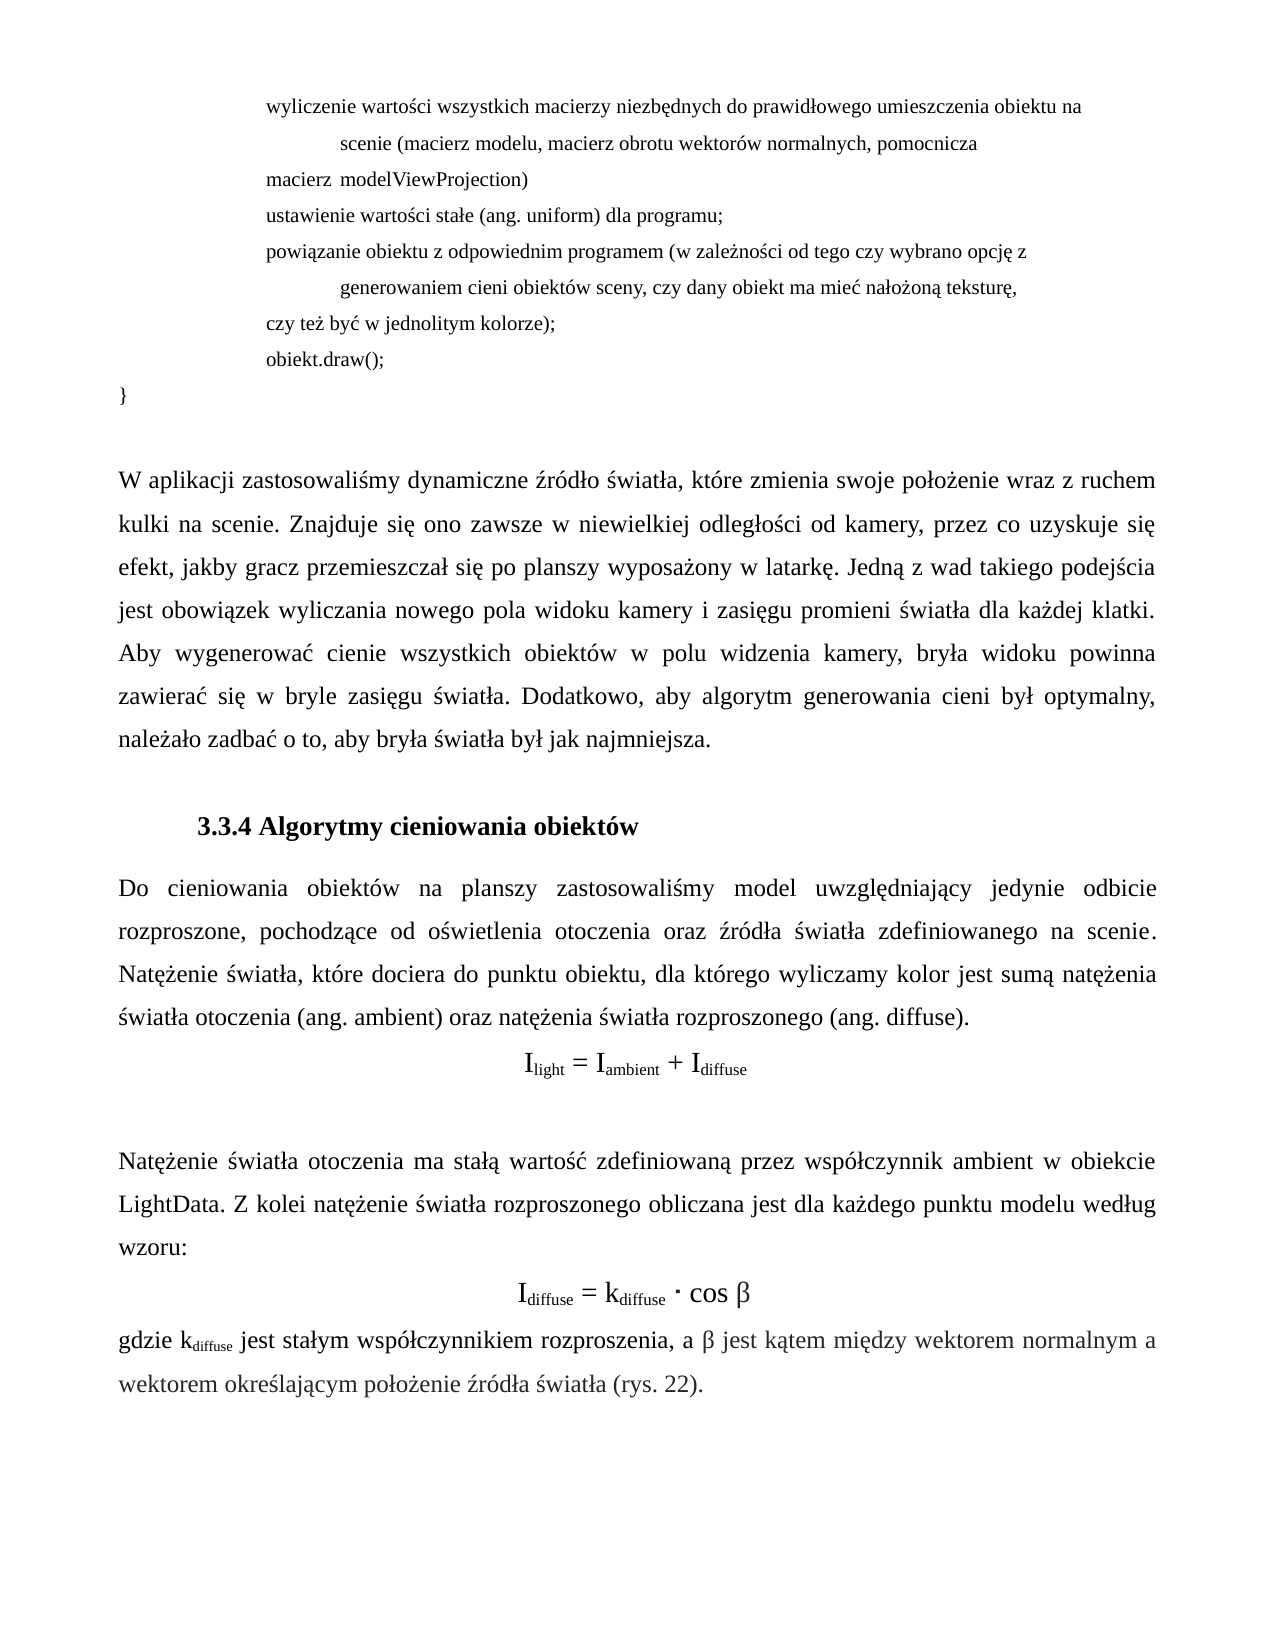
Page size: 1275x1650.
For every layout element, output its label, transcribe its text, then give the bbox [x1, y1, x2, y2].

text powiązanie obiektu z odpowiednim programem (w zależności od tego czy wybrano opcję z generowaniem cieni obiektów sceny, czy dany obiekt ma mieć nałożoną teksturę, czy też być w jednolitym kolorze); [118, 239, 1157, 335]
text Ilight = Iambient + Idiffuse [118, 1045, 1157, 1079]
text wyliczenie wartości wszystkich macierzy niezbędnych do prawidłowego umieszczenia obiektu na scenie (macierz modelu, macierz obrotu wektorów normalnych, pomocnicza macierz modelViewProjection) [118, 94, 1157, 191]
text Do cieniowania obiektów na planszy zastosowaliśmy model uwzględniający jedynie odbicie rozproszone, pochodzące od oświetlenia otoczenia oraz źródła światła zdefiniowanego na scenie. Natężenie światła, które dociera do punktu obiektu, dla którego wyliczamy kolor jest sumą natężenia światła otoczenia (ang. ambient) oraz natężenia światła rozproszonego (ang. diffuse). [118, 873, 1157, 1031]
text W aplikacji zastosowaliśmy dynamiczne źródło światła, które zmienia swoje położenie wraz z ruchem kulki na scenie. Znajduje się ono zawsze w niewielkiej odległości od kamery, przez co uzyskuje się efekt, jakby gracz przemieszczał się po planszy wyposażony w latarkę. Jedną z wad takiego podejścia jest obowiązek wyliczania nowego pola widoku kamery i zasięgu promieni światła dla każdej klatki. Aby wygenerować cienie wszystkich obiektów w polu widzenia kamery, bryła widoku powinna zawierać się w bryle zasięgu światła. Dodatkowo, aby algorytm generowania cieni był optymalny, należało zadbać o to, aby bryła światła był jak najmniejsza. [118, 466, 1157, 753]
subtitle Algorytmy cieniowania obiektów [191, 811, 1157, 842]
text gdzie kdiffuse jest stałym współczynnikiem rozproszenia, a β jest kątem między wektorem normalnym a wektorem określającym położenie źródła światła (rys. 22). [118, 1326, 1157, 1397]
text ustawienie wartości stałe (ang. uniform) dla programu; [118, 203, 1157, 227]
text obiekt.draw(); [118, 347, 1157, 371]
text Natężenie światła otoczenia ma stałą wartość zdefiniowaną przez współczynnik ambient w obiekcie LightData. Z kolei natężenie światła rozproszonego obliczana jest dla każdego punktu modelu według wzoru: [118, 1146, 1157, 1261]
text Idiffuse = kdiffuse ᐧ cos β [118, 1275, 1157, 1309]
text } [118, 383, 1157, 407]
